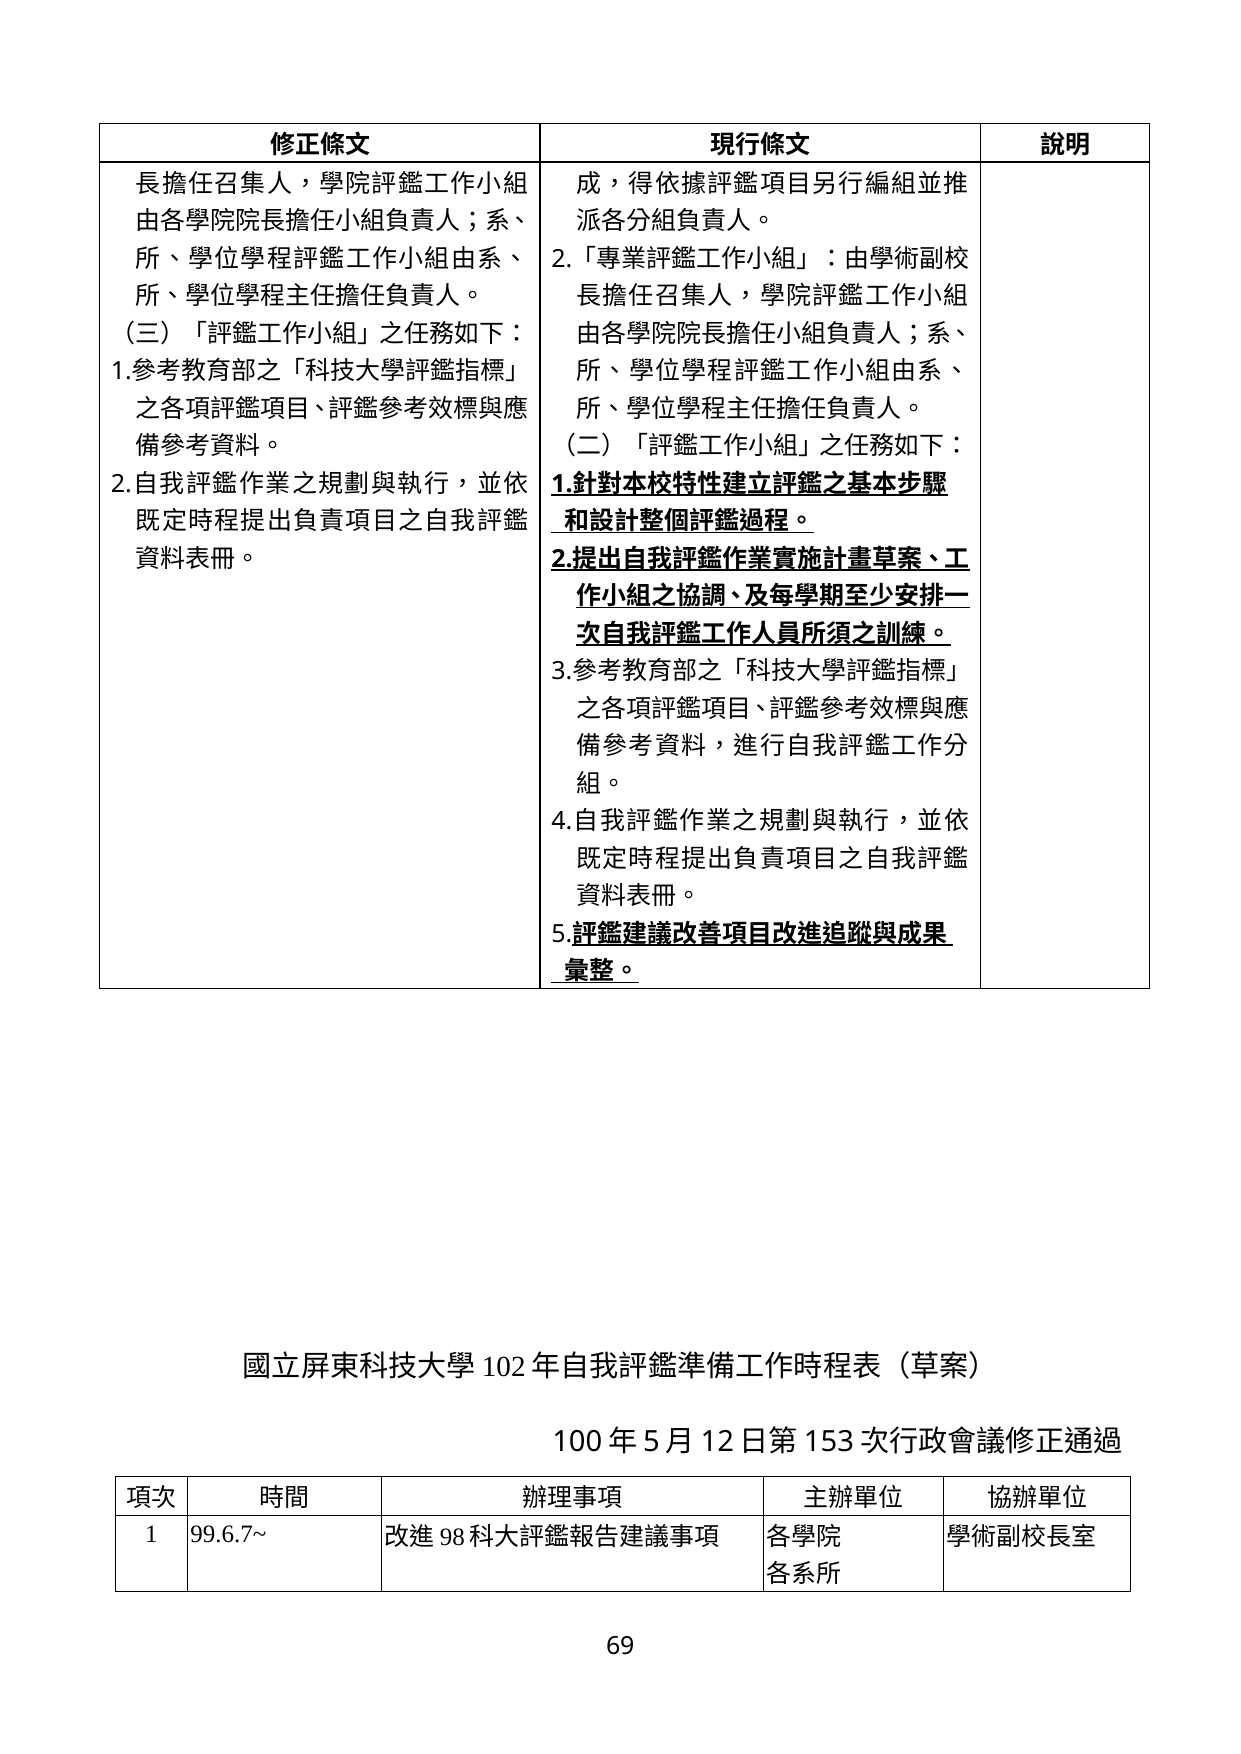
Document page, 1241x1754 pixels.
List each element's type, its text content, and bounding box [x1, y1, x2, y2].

table_header 時間 [188, 1477, 381, 1514]
table_header 說明 [981, 124, 1149, 161]
table_cell 1 [116, 1516, 187, 1591]
table_header 辦理事項 [382, 1477, 763, 1514]
table_cell [981, 163, 1149, 987]
table_cell 學術副校長室 [944, 1516, 1130, 1591]
table_header 項次 [116, 1477, 187, 1514]
text 100年5月12日第153次行政會議修正通過 [118, 1401, 1122, 1476]
table_cell 99.6.7~ [188, 1516, 381, 1591]
table_header 主辦單位 [764, 1477, 943, 1514]
table_header 修正條文 [100, 124, 539, 161]
text 國立屏東科技大學102年自我評鑑準備工作時程表（草案） [118, 1326, 1122, 1401]
table_cell 改進98科大評鑑報告建議事項 [382, 1516, 763, 1591]
table_header 協辦單位 [944, 1477, 1130, 1514]
table_cell 各學院 各系所 [764, 1516, 943, 1591]
table_cell 長擔任召集人，學院評鑑工作小組由各學院院長擔任小組負責人；系、所、學位學程評鑑工作小組由系、所、學位學程主任擔任負責人。 （三）「評鑑工作小組」之任務如下： 1.參考教育部之「科技大學評鑑指標」之各項評鑑項目、評鑑參考效標與應備參考資料。 2.自我評鑑作業之規劃與執行，並依既定時程提出負責項目之自我評鑑資料表冊。 [100, 163, 539, 987]
table_cell 成，得依據評鑑項目另行編組並推派各分組負責人。 2.「專業評鑑工作小組」：由學術副校長擔任召集人，學院評鑑工作小組由各學院院長擔任小組負責人；系、所、學位學程評鑑工作小組由系、所、學位學程主任擔任負責人。 （二）「評鑑工作小組」之任務如下： 1.針對本校特性建立評鑑之基本步驟 和設計整個評鑑過程。 2.提出自我評鑑作業實施計畫草案、工作小組之協調、及每學期至少安排一次自我評鑑工作人員所須之訓練。 3.參考教育部之「科技大學評鑑指標」之各項評鑑項目、評鑑參考效標與應備參考資料，進行自我評鑑工作分組。 4.自我評鑑作業之規劃與執行，並依既定時程提出負責項目之自我評鑑資料表冊。 5.評鑑建議改善項目改進追蹤與成果 彙整。 [541, 163, 980, 987]
table_header 現行條文 [541, 124, 980, 161]
